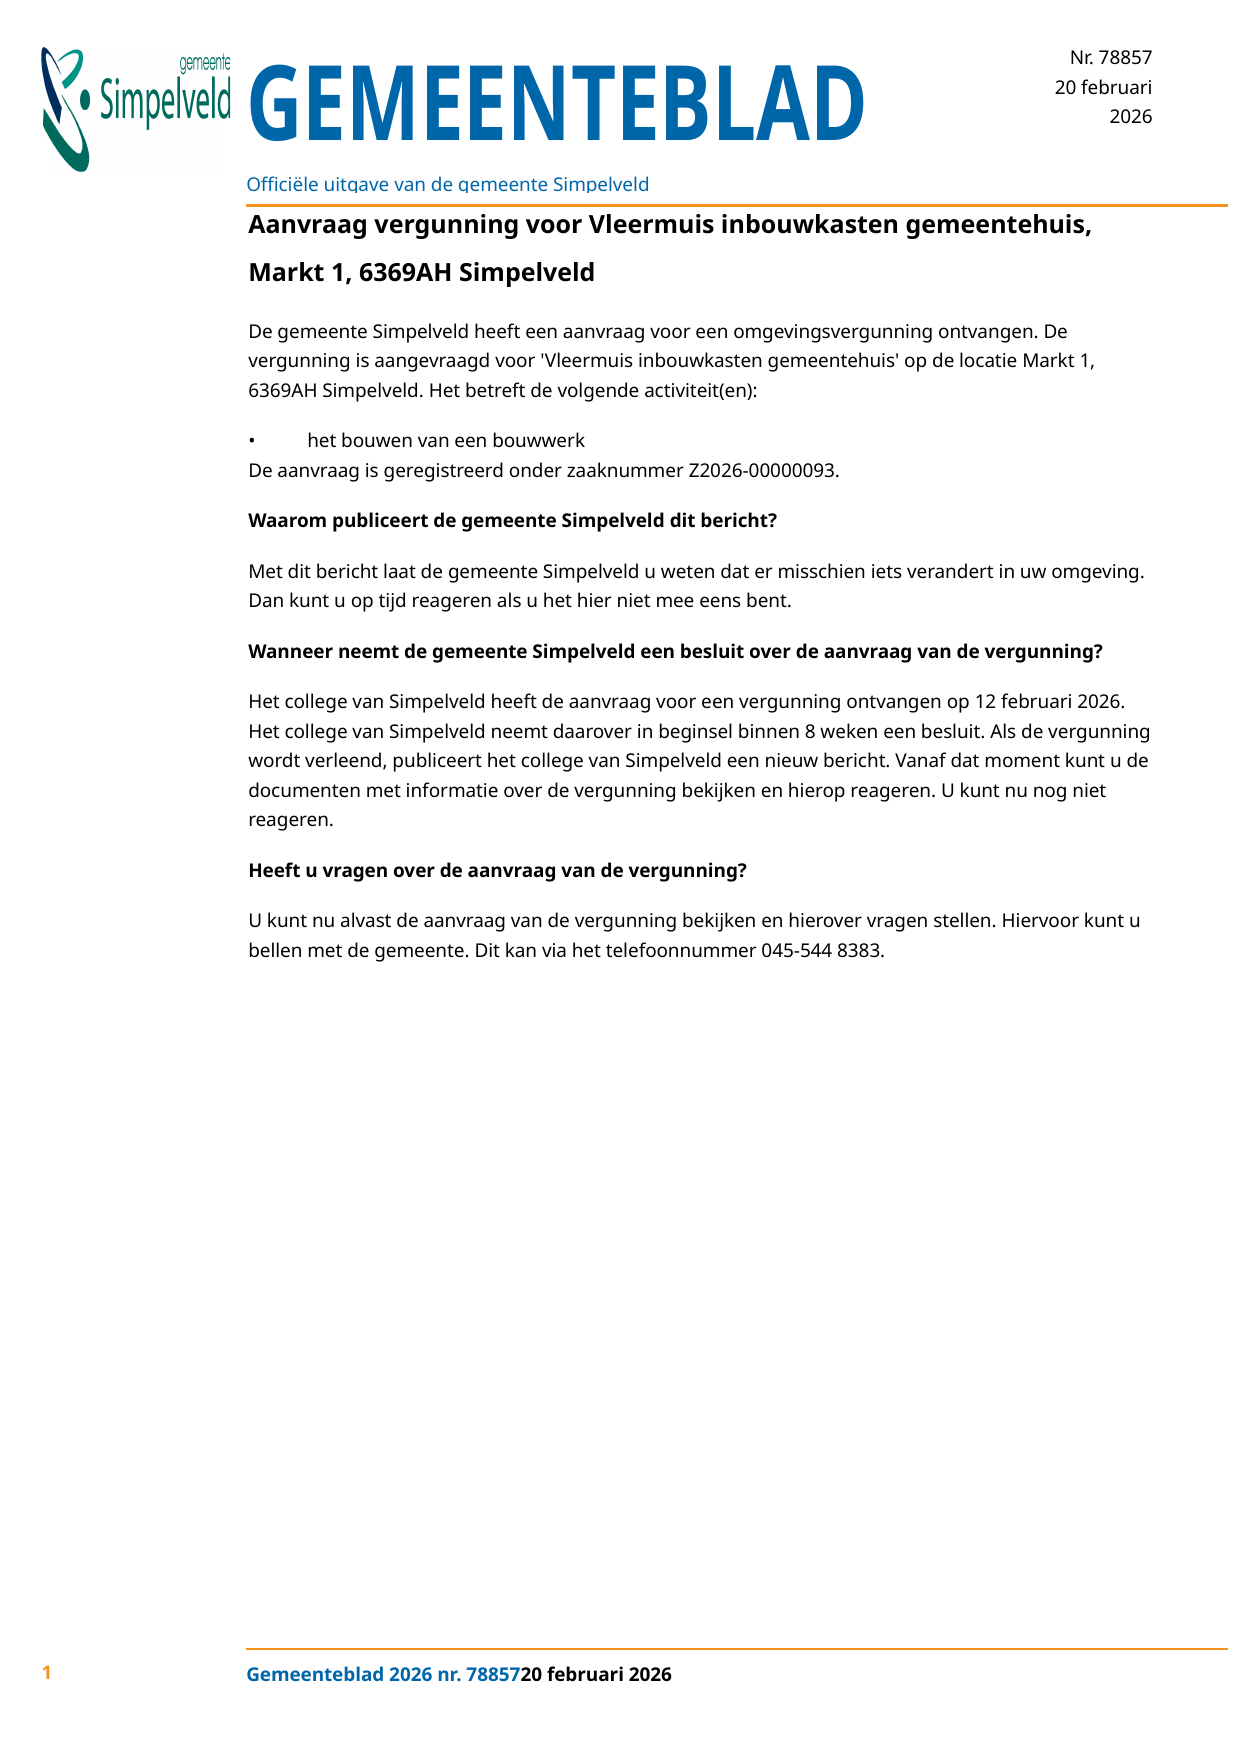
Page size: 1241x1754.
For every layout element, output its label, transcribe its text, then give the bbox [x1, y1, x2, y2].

text Aanvraag vergunning voor Vleermuis inbouwkasten gemeentehuis, Markt 1, 6369AH Simpelveld [248, 207, 1152, 288]
text Met dit bericht laat de gemeente Simpelveld u weten dat er misschien iets verandert in uw omgeving. Dan kunt u op tijd reageren als u het hier niet mee eens bent. [248, 558, 1152, 613]
text Heeft u vragen over de aanvraag van de vergunning? [248, 857, 1152, 883]
text Waarom publiceert de gemeente Simpelveld dit bericht? [248, 507, 1152, 533]
picture [41, 47, 231, 172]
text De gemeente Simpelveld heeft een aanvraag voor een omgevingsvergunning ontvangen. De vergunning is aangevraagd voor 'Vleermuis inbouwkasten gemeentehuis' op de locatie Markt 1, 6369AH Simpelveld. Het betreft de volgende activiteit(en): [248, 318, 1152, 403]
text U kunt nu alvast de aanvraag van de vergunning bekijken en hierover vragen stellen. Hiervoor kunt u bellen met de gemeente. Dit kan via het telefoonnummer 045-544 8383. [248, 907, 1152, 963]
text Wanneer neemt de gemeente Simpelveld een besluit over de aanvraag van de vergunning? [248, 638, 1152, 664]
list het bouwen van een bouwwerk [248, 427, 1152, 453]
text Het college van Simpelveld heeft de aanvraag voor een vergunning ontvangen op 12 februari 2026. Het college van Simpelveld neemt daarover in beginsel binnen 8 weken een besluit. Als de vergunning wordt verleend, publiceert het college van Simpelveld een nieuw bericht. Vanaf dat moment kunt u de documenten met informatie over de vergunning bekijken en hierop reageren. U kunt nu nog niet reageren. [248, 688, 1152, 832]
text De aanvraag is geregistreerd onder zaaknummer Z2026-00000093. [248, 457, 1152, 483]
